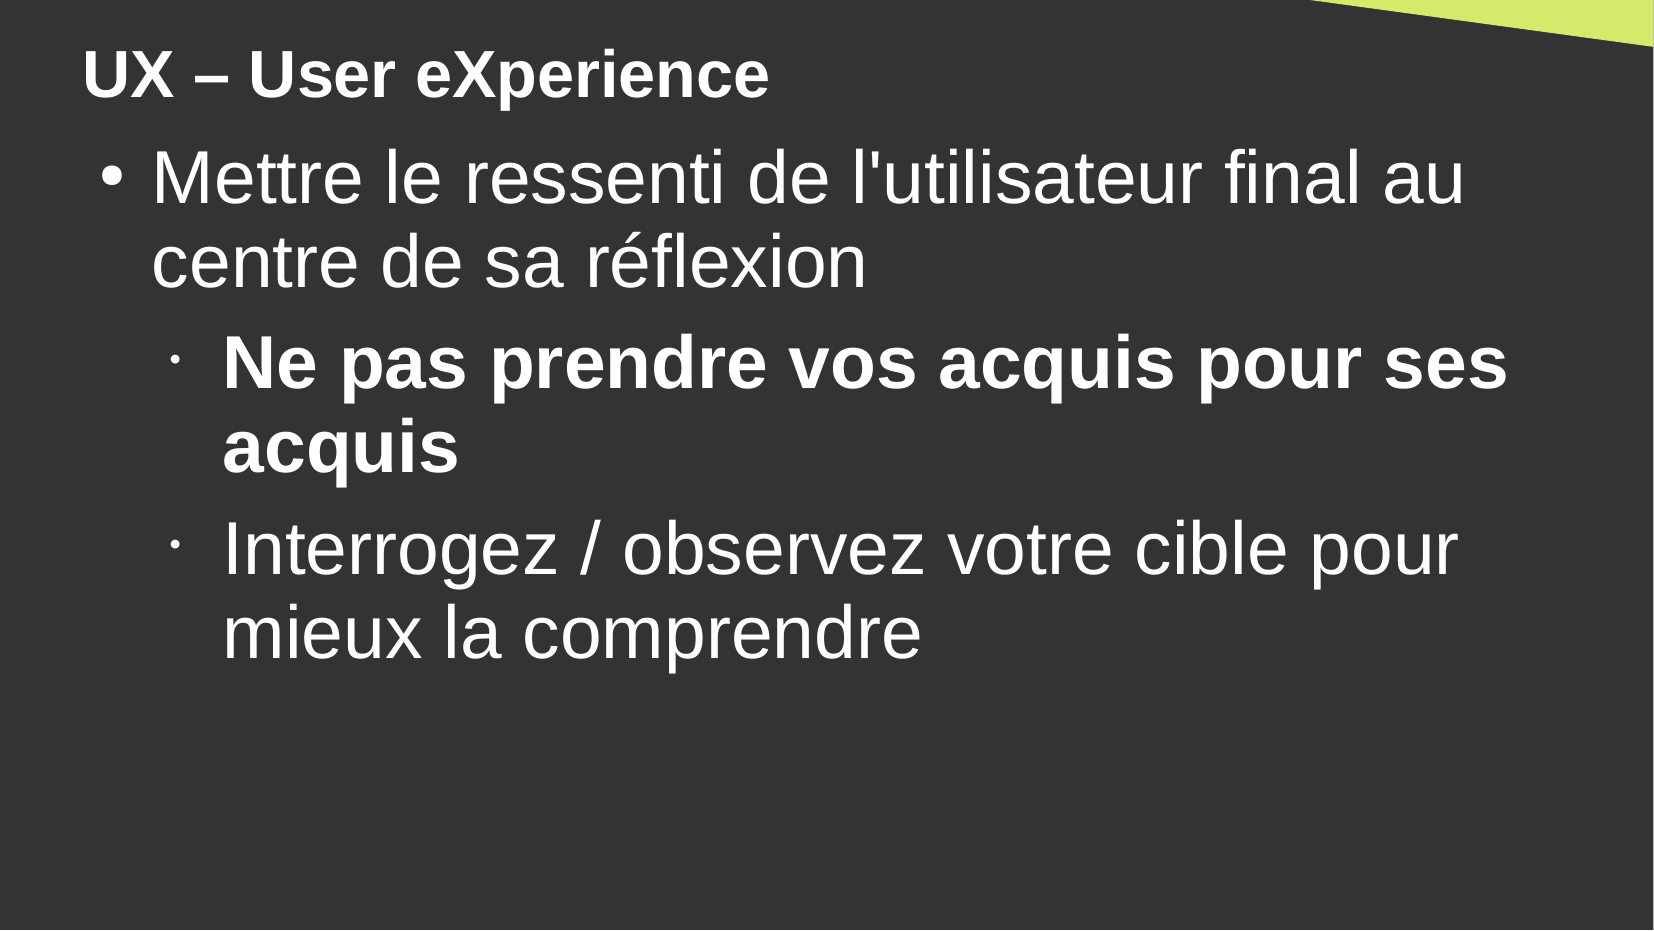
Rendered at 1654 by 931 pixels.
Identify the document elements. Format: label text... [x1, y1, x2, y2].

text_box [1310, 0, 1654, 47]
title UX – User eXperience [82, 37, 1571, 114]
list Mettre le ressenti de l'utilisateur final au centre de sa réflexion Ne pas prendre vos acquis pour ses acquis Interrogez / observez votre cible pour mieux la comprendre [80, 135, 1620, 827]
